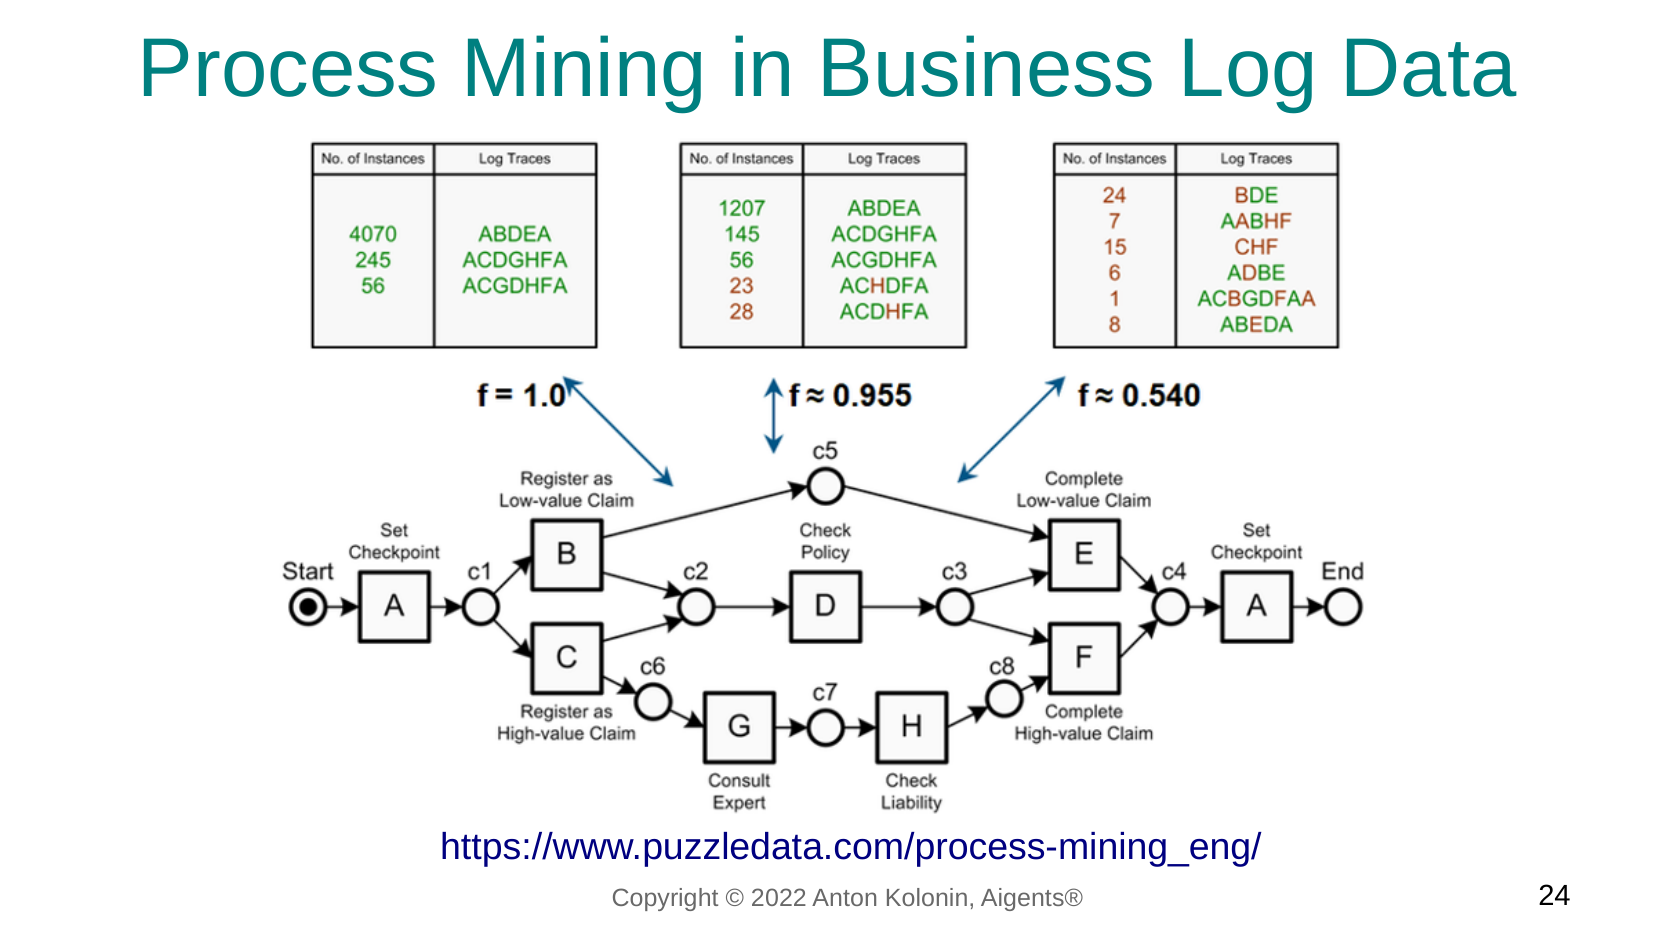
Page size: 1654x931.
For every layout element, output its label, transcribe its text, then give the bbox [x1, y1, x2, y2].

picture [254, 135, 1387, 833]
text_box https://www.puzzledata.com/process-mining_eng/ [425, 818, 1277, 876]
text_box Process Mining in Business Log Data [0, 0, 1653, 135]
